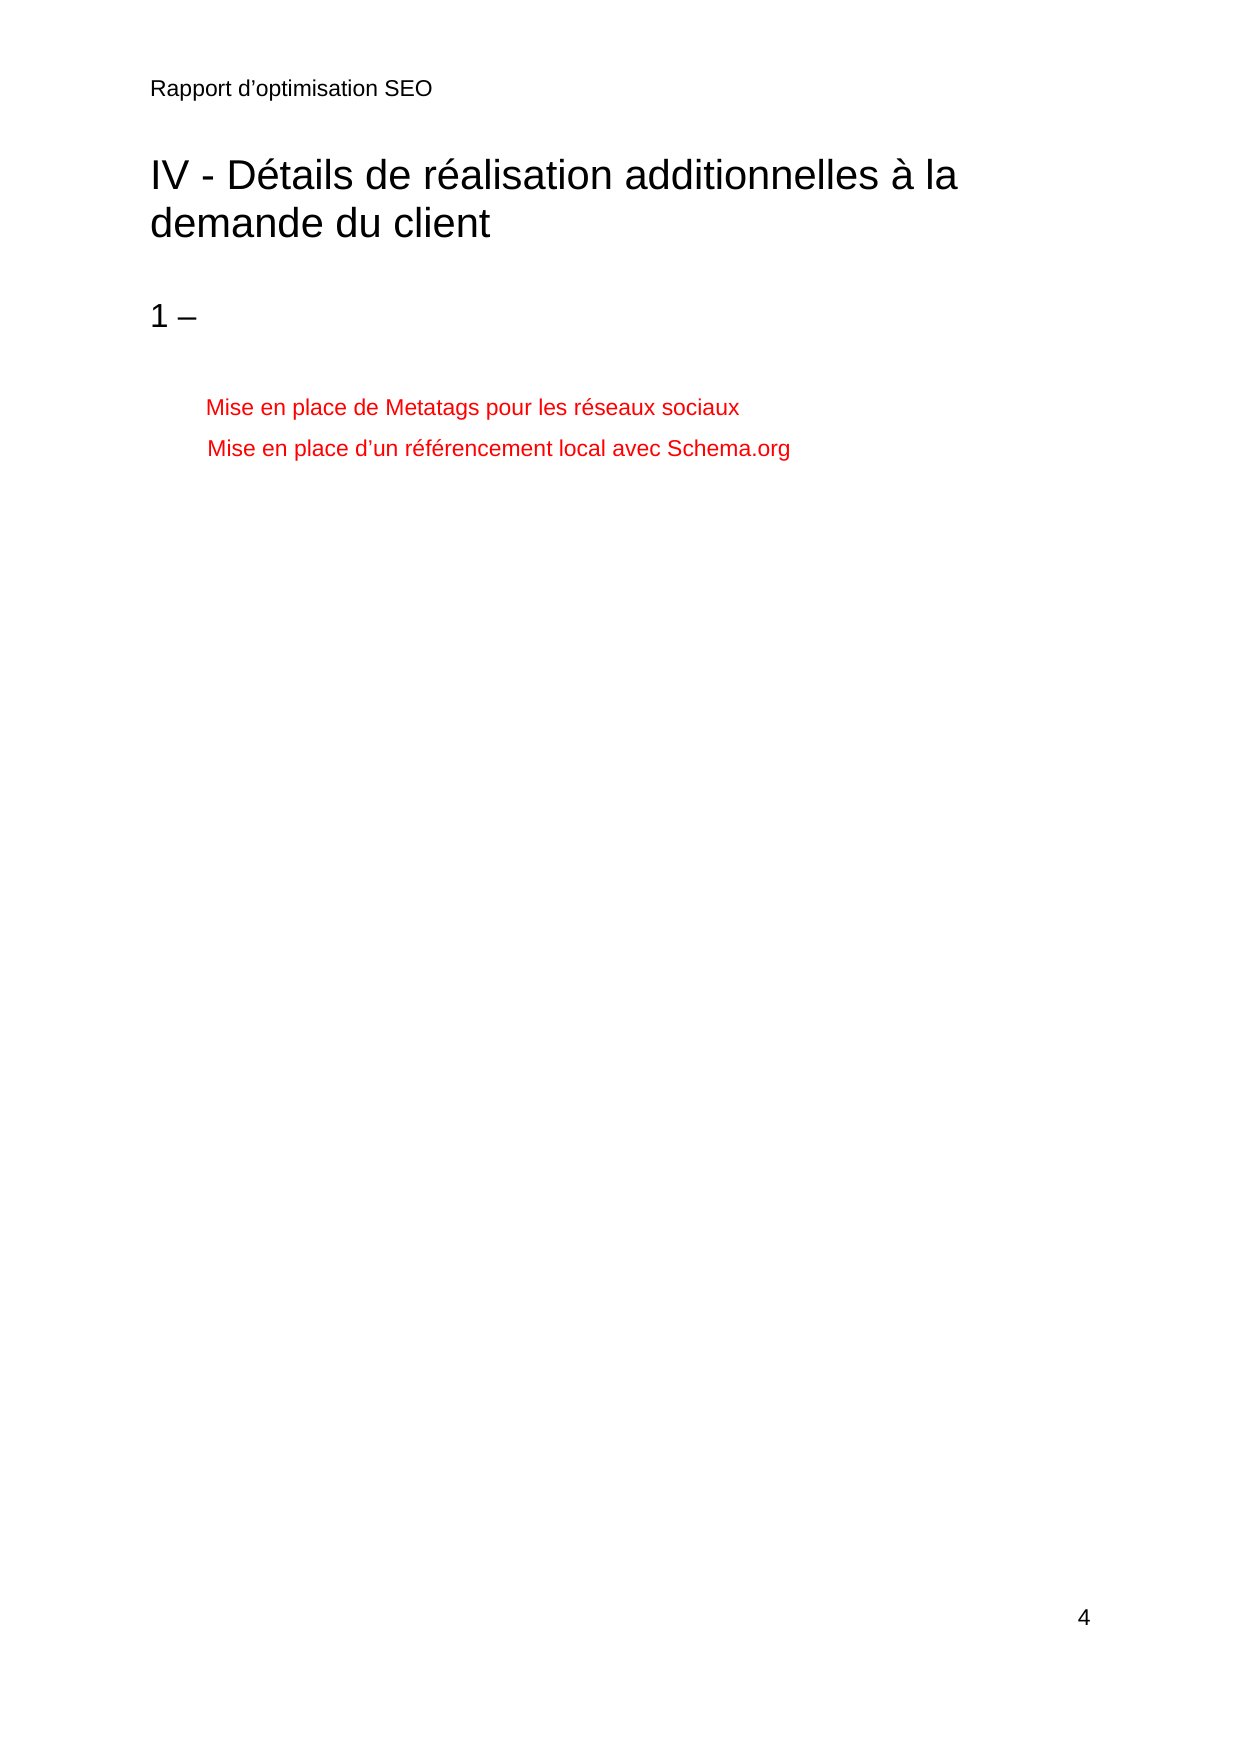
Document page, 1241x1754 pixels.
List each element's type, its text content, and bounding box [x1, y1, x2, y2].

subtitle 1 – [150, 296, 1090, 334]
subtitle Mise en place de Metatags pour les réseaux sociaux [150, 384, 1090, 423]
subtitle IV - Détails de réalisation additionnelles à la demande du client [150, 150, 1090, 246]
text Mise en place d’un référencement local avec Schema.org [150, 435, 1090, 462]
